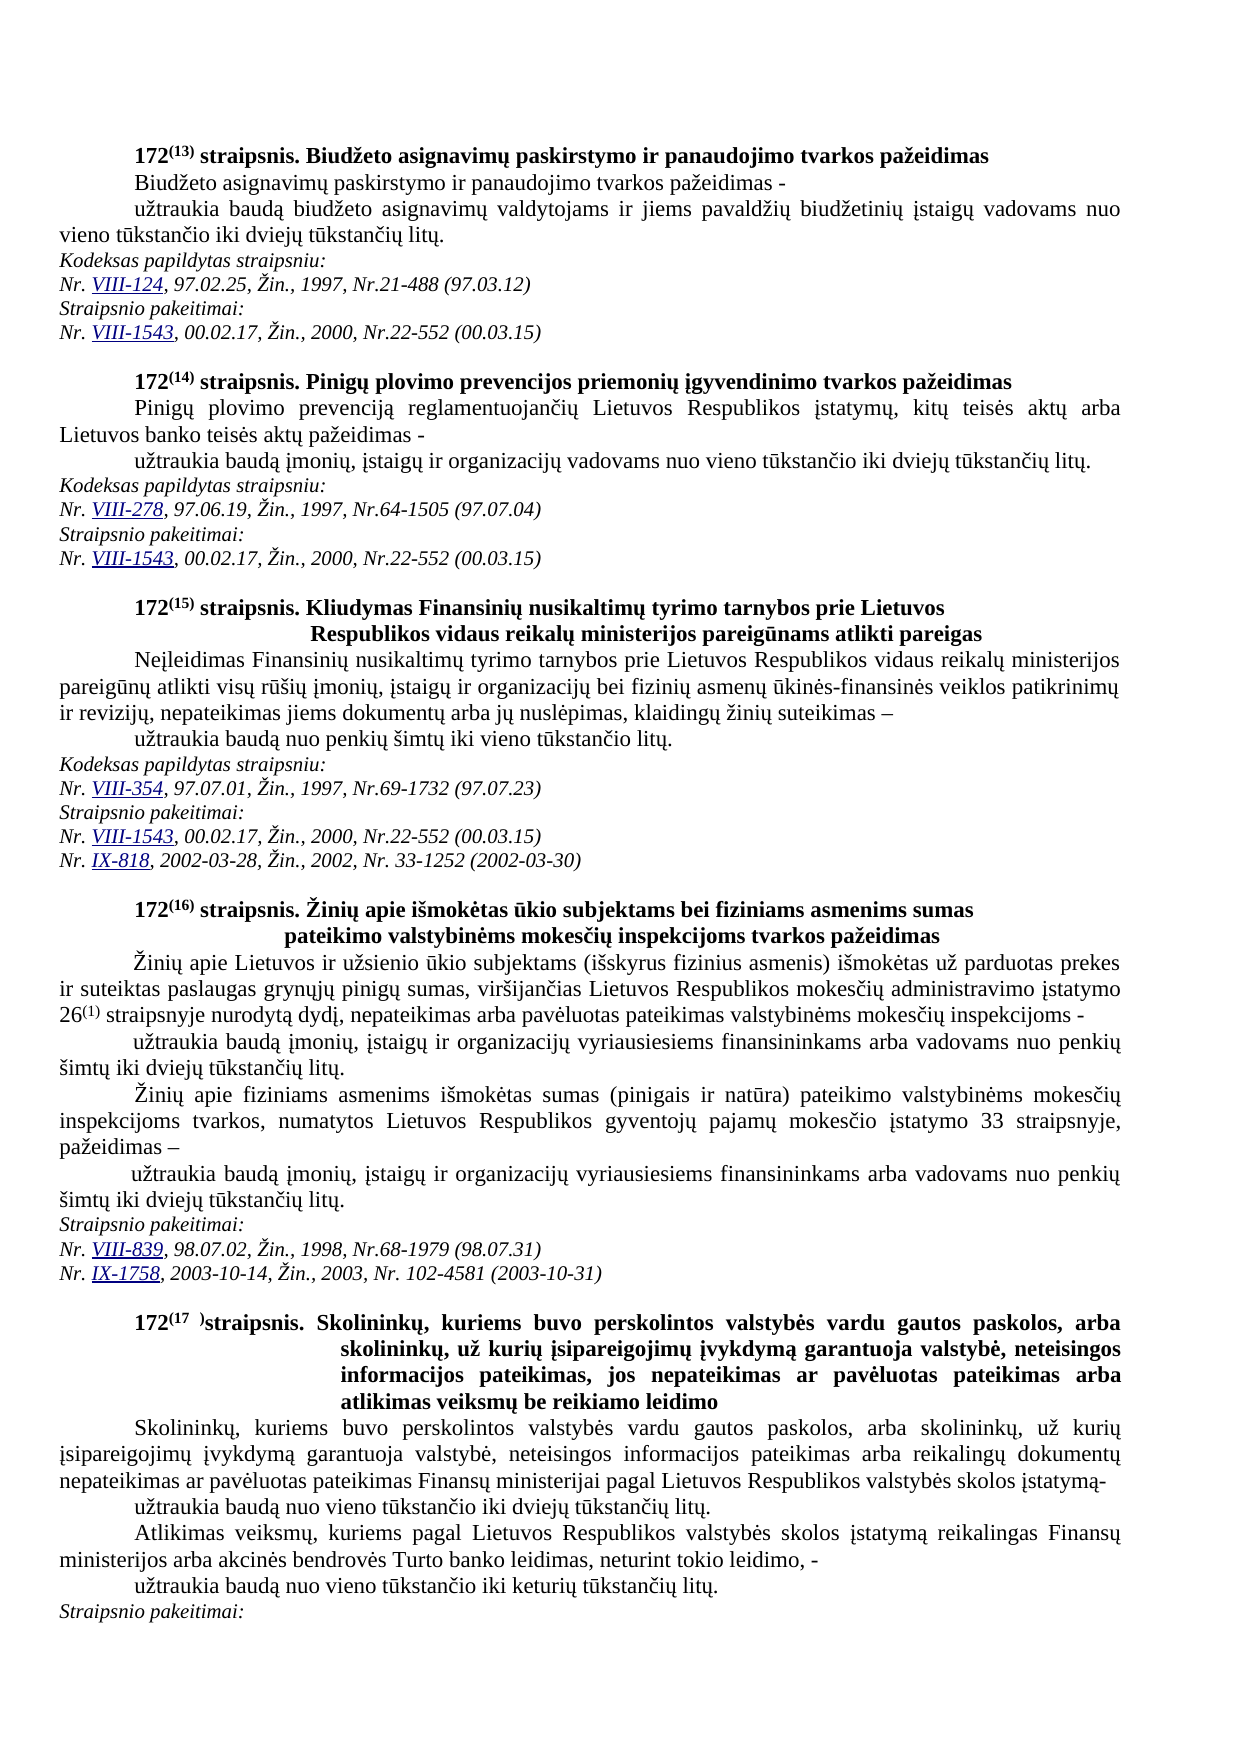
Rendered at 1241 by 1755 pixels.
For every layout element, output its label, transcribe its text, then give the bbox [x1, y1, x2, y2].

text Kodeksas papildytas straipsniu: [59, 248, 1122, 272]
text Skolininkų, kuriems buvo perskolintos valstybės vardu gautos paskolos, arba skolininkų, už kurių įsipareigojimų įvykdymą garantuoja valstybė, neteisingos informacijos pateikimas arba reikalingų dokumentų nepateikimas ar pavėluotas pateikimas Finansų ministerijai pagal Lietuvos Respublikos valstybės skolos įstatymą- [59, 1414, 1122, 1493]
text Nr. VIII-1543, 00.02.17, Žin., 2000, Nr.22-552 (00.03.15) [59, 824, 1122, 848]
text Kodeksas papildytas straipsniu: [59, 752, 1122, 776]
text Straipsnio pakeitimai: [59, 296, 1122, 320]
text pateikimo valstybinėms mokesčių inspekcijoms tvarkos pažeidimas [284, 922, 1122, 949]
text 172(15) straipsnis. Kliudymas Finansinių nusikaltimų tyrimo tarnybos prie Lietuvos [134, 594, 1121, 620]
text užtraukia baudą įmonių, įstaigų ir organizacijų vadovams nuo vieno tūkstančio iki dviejų tūkstančių litų. [59, 447, 1122, 473]
text Nr. IX-818, 2002-03-28, Žin., 2002, Nr. 33-1252 (2002-03-30) [59, 848, 1122, 872]
text Respublikos vidaus reikalų ministerijos pareigūnams atlikti pareigas [310, 620, 1121, 646]
text Straipsnio pakeitimai: [59, 800, 1122, 824]
text Nr. VIII-1543, 00.02.17, Žin., 2000, Nr.22-552 (00.03.15) [59, 320, 1122, 344]
text 172(16) straipsnis. Žinių apie išmokėtas ūkio subjektams bei fiziniams asmenims sumas [134, 896, 1122, 922]
text Kodeksas papildytas straipsniu: [59, 473, 1122, 497]
text Nr. VIII-278, 97.06.19, Žin., 1997, Nr.64-1505 (97.07.04) [59, 497, 1122, 521]
text užtraukia baudą įmonių, įstaigų ir organizacijų vyriausiesiems finansininkams arba vadovams nuo penkių šimtų iki dviejų tūkstančių litų. [59, 1160, 1122, 1212]
text 172(13) straipsnis. Biudžeto asignavimų paskirstymo ir panaudojimo tvarkos pažeidimas [134, 142, 1122, 168]
text Pinigų plovimo prevenciją reglamentuojančių Lietuvos Respublikos įstatymų, kitų teisės aktų arba Lietuvos banko teisės aktų pažeidimas - [59, 394, 1122, 447]
text užtraukia baudą biudžeto asignavimų valdytojams ir jiems pavaldžių biudžetinių įstaigų vadovams nuo vieno tūkstančio iki dviejų tūkstančių litų. [59, 195, 1122, 248]
text Atlikimas veiksmų, kuriems pagal Lietuvos Respublikos valstybės skolos įstatymą reikalingas Finansų ministerijos arba akcinės bendrovės Turto banko leidimas, neturint tokio leidimo, - [59, 1519, 1122, 1572]
text 172(14) straipsnis. Pinigų plovimo prevencijos priemonių įgyvendinimo tvarkos pažeidimas [134, 368, 1122, 394]
text Žinių apie Lietuvos ir užsienio ūkio subjektams (išskyrus fizinius asmenis) išmokėtas už parduotas prekes ir suteiktas paslaugas grynųjų pinigų sumas, viršijančias Lietuvos Respublikos mokesčių administravimo įstatymo 26(1) straipsnyje nurodytą dydį, nepateikimas arba pavėluotas pateikimas valstybinėms mokesčių inspekcijoms - [59, 949, 1122, 1028]
text Nr. VIII-1543, 00.02.17, Žin., 2000, Nr.22-552 (00.03.15) [59, 546, 1122, 569]
text Nr. VIII-354, 97.07.01, Žin., 1997, Nr.69-1732 (97.07.23) [59, 776, 1122, 800]
text užtraukia baudą nuo vieno tūkstančio iki dviejų tūkstančių litų. [59, 1493, 1122, 1519]
text 172(17 )straipsnis. Skolininkų, kuriems buvo perskolintos valstybės vardu gautos paskolos, arba skolininkų, už kurių įsipareigojimų įvykdymą garantuoja valstybė, neteisingos informacijos pateikimas, jos nepateikimas ar pavėluotas pateikimas arba atlikimas veiksmų be reikiamo leidimo [134, 1309, 1122, 1414]
text Žinių apie fiziniams asmenims išmokėtas sumas (pinigais ir natūra) pateikimo valstybinėms mokesčių inspekcijoms tvarkos, numatytos Lietuvos Respublikos gyventojų pajamų mokesčio įstatymo 33 straipsnyje, pažeidimas – [59, 1081, 1122, 1160]
text Biudžeto asignavimų paskirstymo ir panaudojimo tvarkos pažeidimas - [59, 168, 1122, 195]
text užtraukia baudą nuo vieno tūkstančio iki keturių tūkstančių litų. [59, 1572, 1122, 1598]
text Nr. VIII-839, 98.07.02, Žin., 1998, Nr.68-1979 (98.07.31) [59, 1236, 1122, 1261]
text Straipsnio pakeitimai: [59, 1598, 1122, 1623]
text Nr. VIII-124, 97.02.25, Žin., 1997, Nr.21-488 (97.03.12) [59, 272, 1122, 296]
text Straipsnio pakeitimai: [59, 1212, 1122, 1236]
text užtraukia baudą įmonių, įstaigų ir organizacijų vyriausiesiems finansininkams arba vadovams nuo penkių šimtų iki dviejų tūkstančių litų. [59, 1028, 1122, 1081]
text Neįleidimas Finansinių nusikaltimų tyrimo tarnybos prie Lietuvos Respublikos vidaus reikalų ministerijos pareigūnų atlikti visų rūšių įmonių, įstaigų ir organizacijų bei fizinių asmenų ūkinės-finansinės veiklos patikrinimų ir revizijų, nepateikimas jiems dokumentų arba jų nuslėpimas, klaidingų žinių suteikimas – [59, 646, 1121, 725]
text užtraukia baudą nuo penkių šimtų iki vieno tūkstančio litų. [59, 725, 1122, 752]
text Nr. IX-1758, 2003-10-14, Žin., 2003, Nr. 102-4581 (2003-10-31) [59, 1261, 1122, 1284]
text Straipsnio pakeitimai: [59, 521, 1122, 546]
